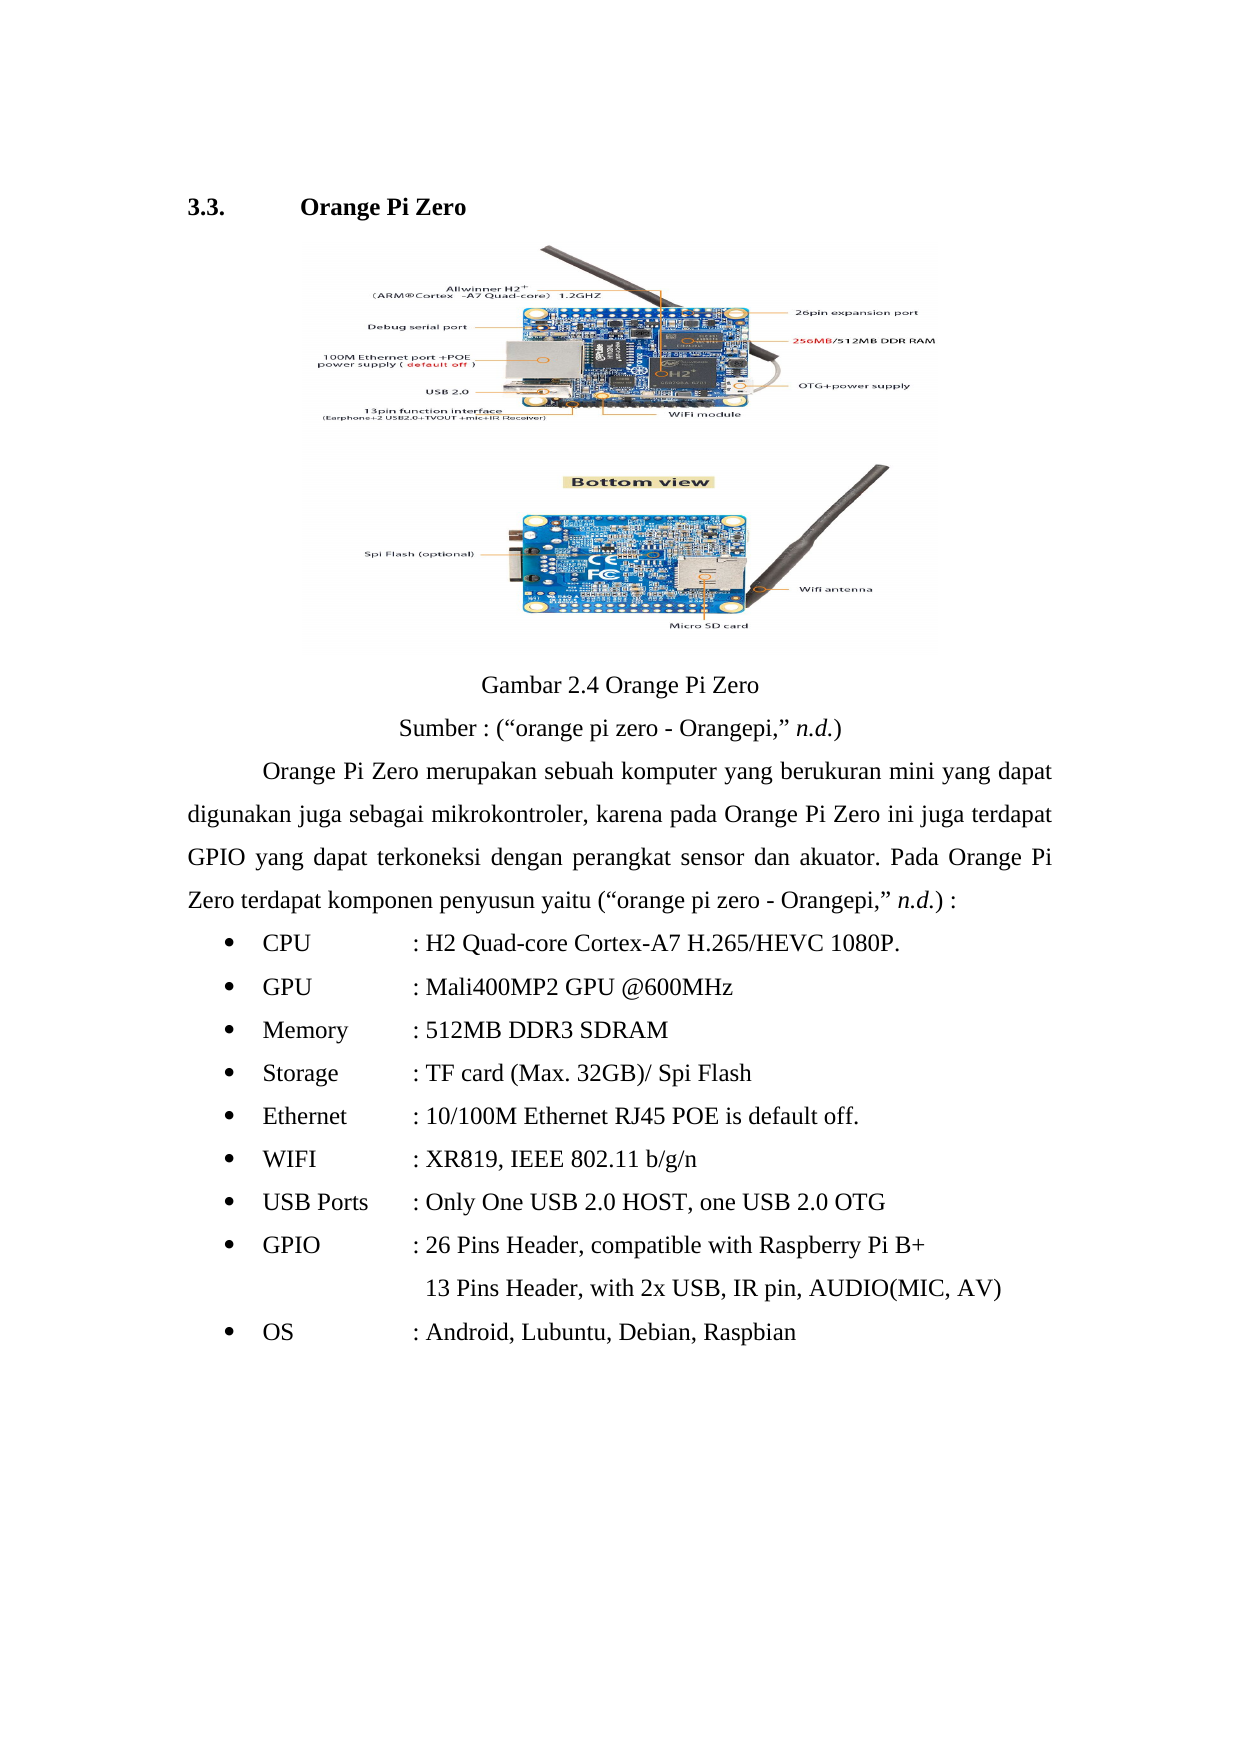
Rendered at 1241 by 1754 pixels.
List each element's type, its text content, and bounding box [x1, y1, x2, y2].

text Orange Pi Zero merupakan sebuah komputer yang berukuran mini yang dapat digunakan juga sebagai mikrokontroler, karena pada Orange Pi Zero ini juga terdapat GPIO yang dapat terkoneksi dengan perangkat sensor dan akuator. Pada Orange Pi Zero terdapat komponen penyusun yaitu (“orange pi zero - Orangepi,” n.d.) : [187, 756, 1053, 914]
text 13 Pins Header, with 2x USB, IR pin, AUDIO(MIC, AV) [262, 1273, 1053, 1302]
list GPU : Mali400MP2 GPU @600MHz [225, 972, 1053, 1000]
list CPU : H2 Quad-core Cortex-A7 H.265/HEVC 1080P. [225, 928, 1053, 957]
list Memory : 512MB DDR3 SDRAM [225, 1015, 1053, 1043]
list Storage : TF card (Max. 32GB)/ Spi Flash [225, 1058, 1053, 1087]
list GPIO : 26 Pins Header, compatible with Raspberry Pi B+ [225, 1230, 1053, 1259]
list USB Ports : Only One USB 2.0 HOST, one USB 2.0 OTG [225, 1187, 1053, 1216]
subtitle Orange Pi Zero [187, 192, 1053, 221]
list OS : Android, Lubuntu, Debian, Raspbian [225, 1317, 1053, 1345]
text Gambar 2.4 Orange Pi Zero [187, 670, 1053, 698]
list Ethernet : 10/100M Ethernet RJ45 POE is default off. [225, 1101, 1053, 1130]
text Sumber : (“orange pi zero - Orangepi,” n.d.) [187, 713, 1053, 742]
list WIFI : XR819, IEEE 802.11 b/g/n [225, 1144, 1053, 1173]
